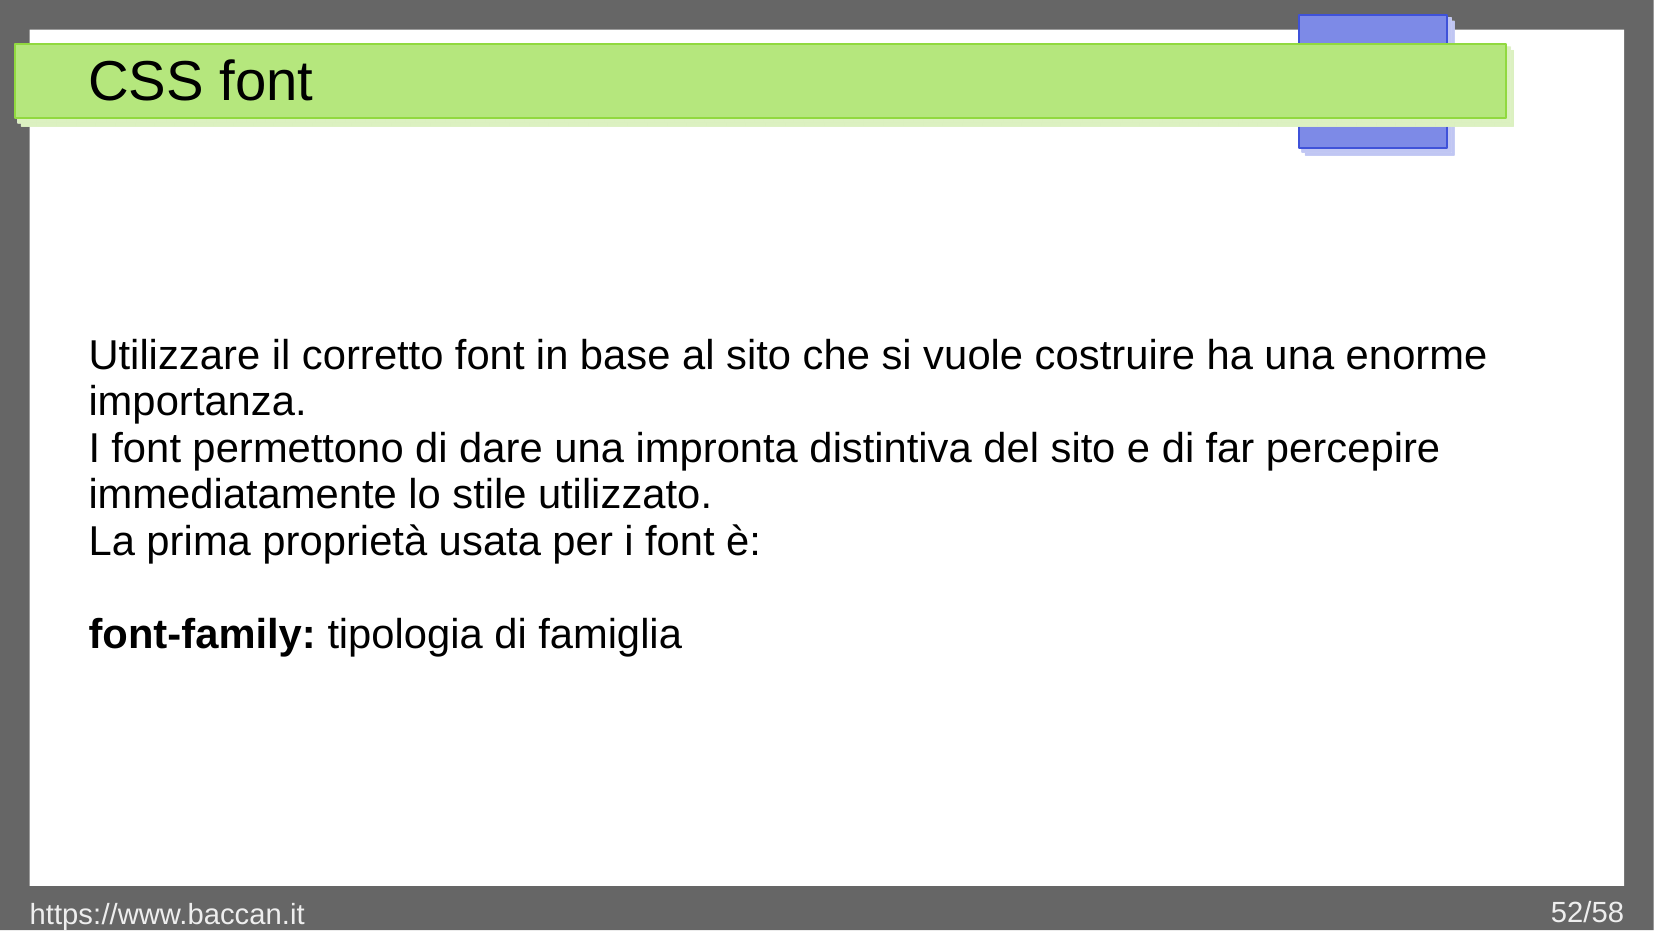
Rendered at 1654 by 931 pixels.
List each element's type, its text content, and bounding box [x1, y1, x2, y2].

title CSS font [88, 44, 1506, 119]
text_box Utilizzare il corretto font in base al sito che si vuole costruire ha una enorme importanza. I font permettono di dare una impronta distintiva del sito e di far percepire immediatamente lo stile utilizzato. La prima proprietà usata per i font è: font-family: tipologia di famiglia [88, 169, 1565, 820]
